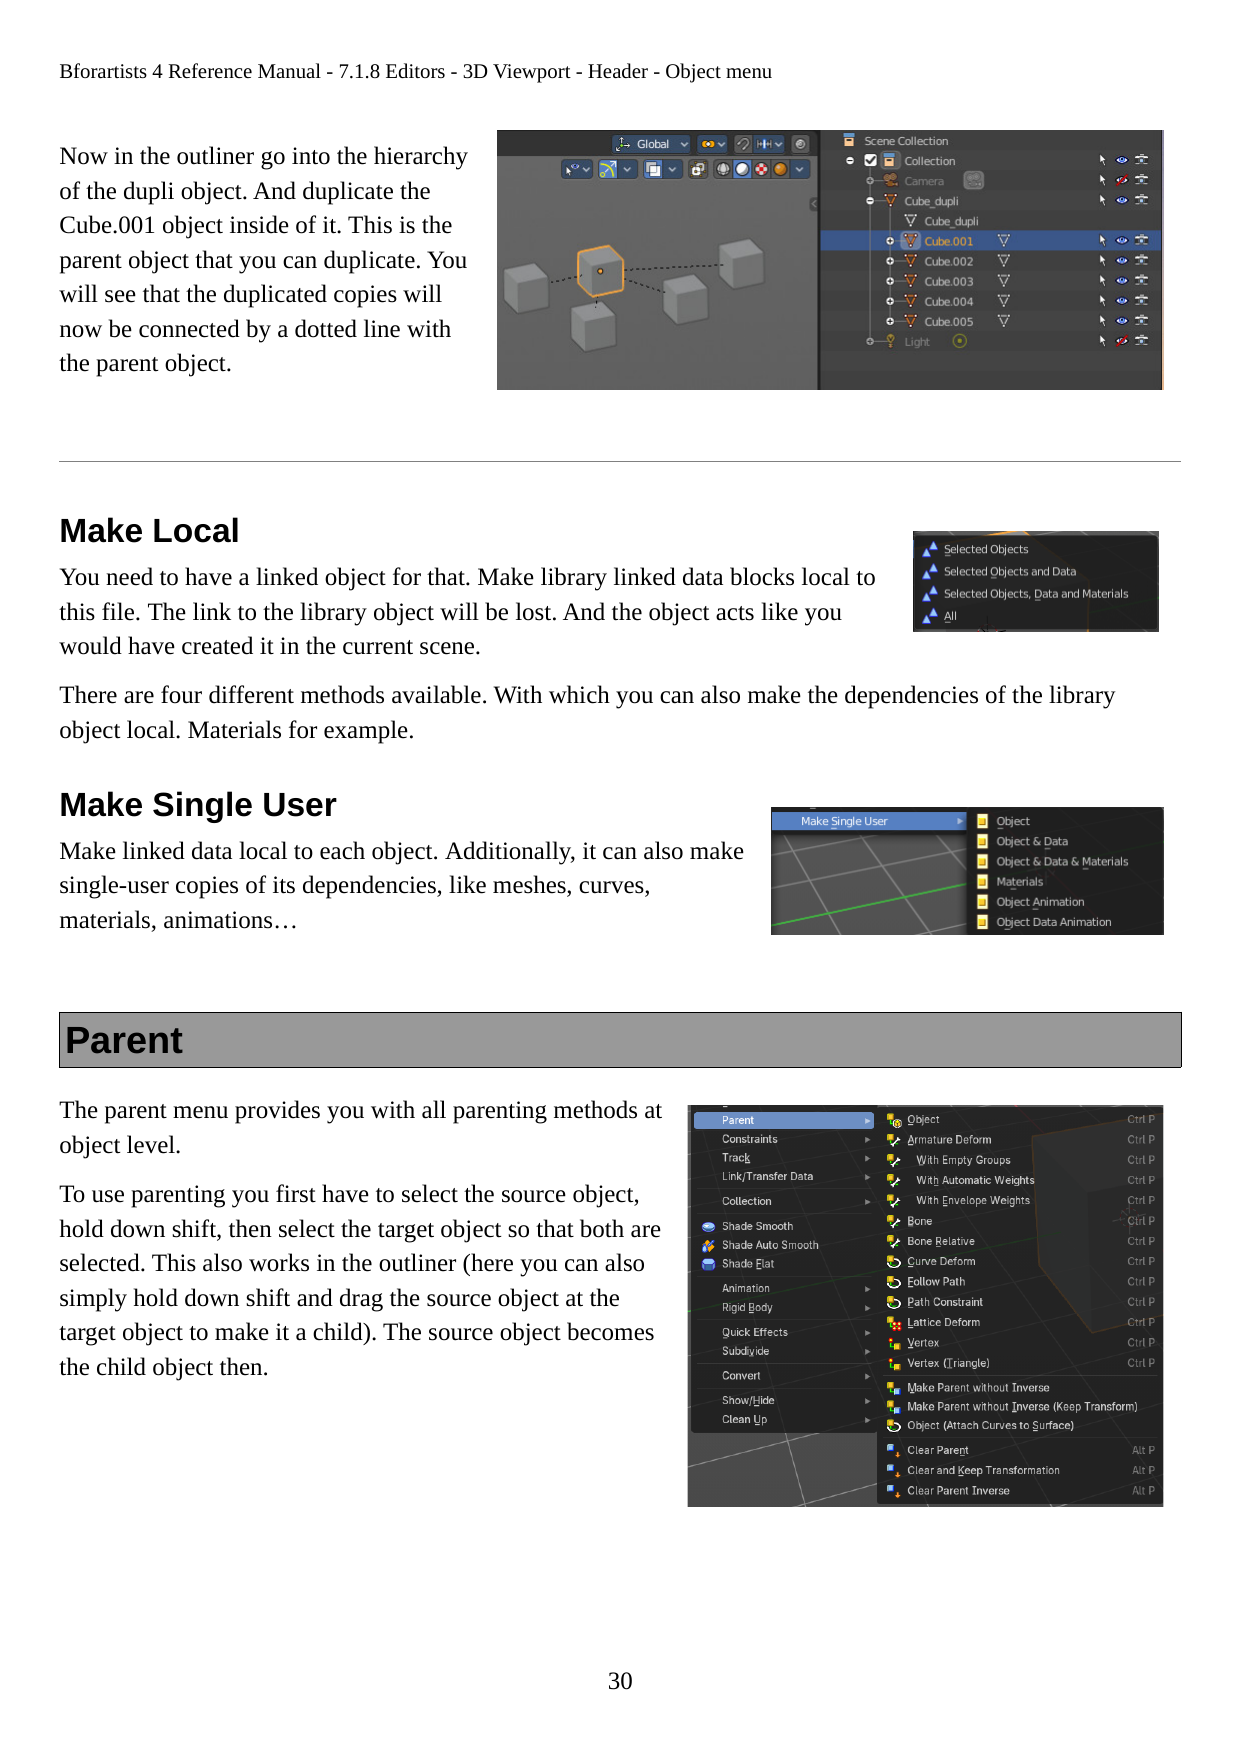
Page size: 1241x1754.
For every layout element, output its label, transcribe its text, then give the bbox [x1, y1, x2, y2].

picture [687, 1105, 1164, 1507]
text There are four different methods available. With which you can also make the dependencies of the library object local. Materials for example. [59, 681, 1181, 744]
picture [497, 130, 1164, 390]
text You need to have a linked object for that. Make library linked data blocks local to this file. The link to the library object will be lost. And the object acts like you would have created it in the current scene. [59, 562, 1181, 660]
subtitle Make Single User [59, 785, 1181, 823]
text Make linked data local to each object. Additionally, it can also make single-user copies of its dependencies, like meshes, curves, materials, animations… [59, 836, 771, 934]
table_header Parent [60, 1013, 1181, 1067]
text Now in the outliner go into the hierarchy of the dupli object. And duplicate the Cube.001 object inside of it. This is the parent object that you can duplicate. You will see that the duplicated copies will now be connected by a dotted line with the parent object. [59, 141, 497, 377]
picture [771, 807, 1164, 935]
picture [913, 531, 1159, 632]
subtitle Make Local [59, 511, 1181, 550]
text The parent menu provides you with all parenting methods at object level. [59, 1096, 1181, 1159]
text To use parenting you first have to select the source object, hold down shift, then select the target object so that both are selected. This also works in the outliner (here you can also simply hold down shift and drag the source object at the target object to make it a child). The source object becomes the child object then. [59, 1179, 687, 1380]
